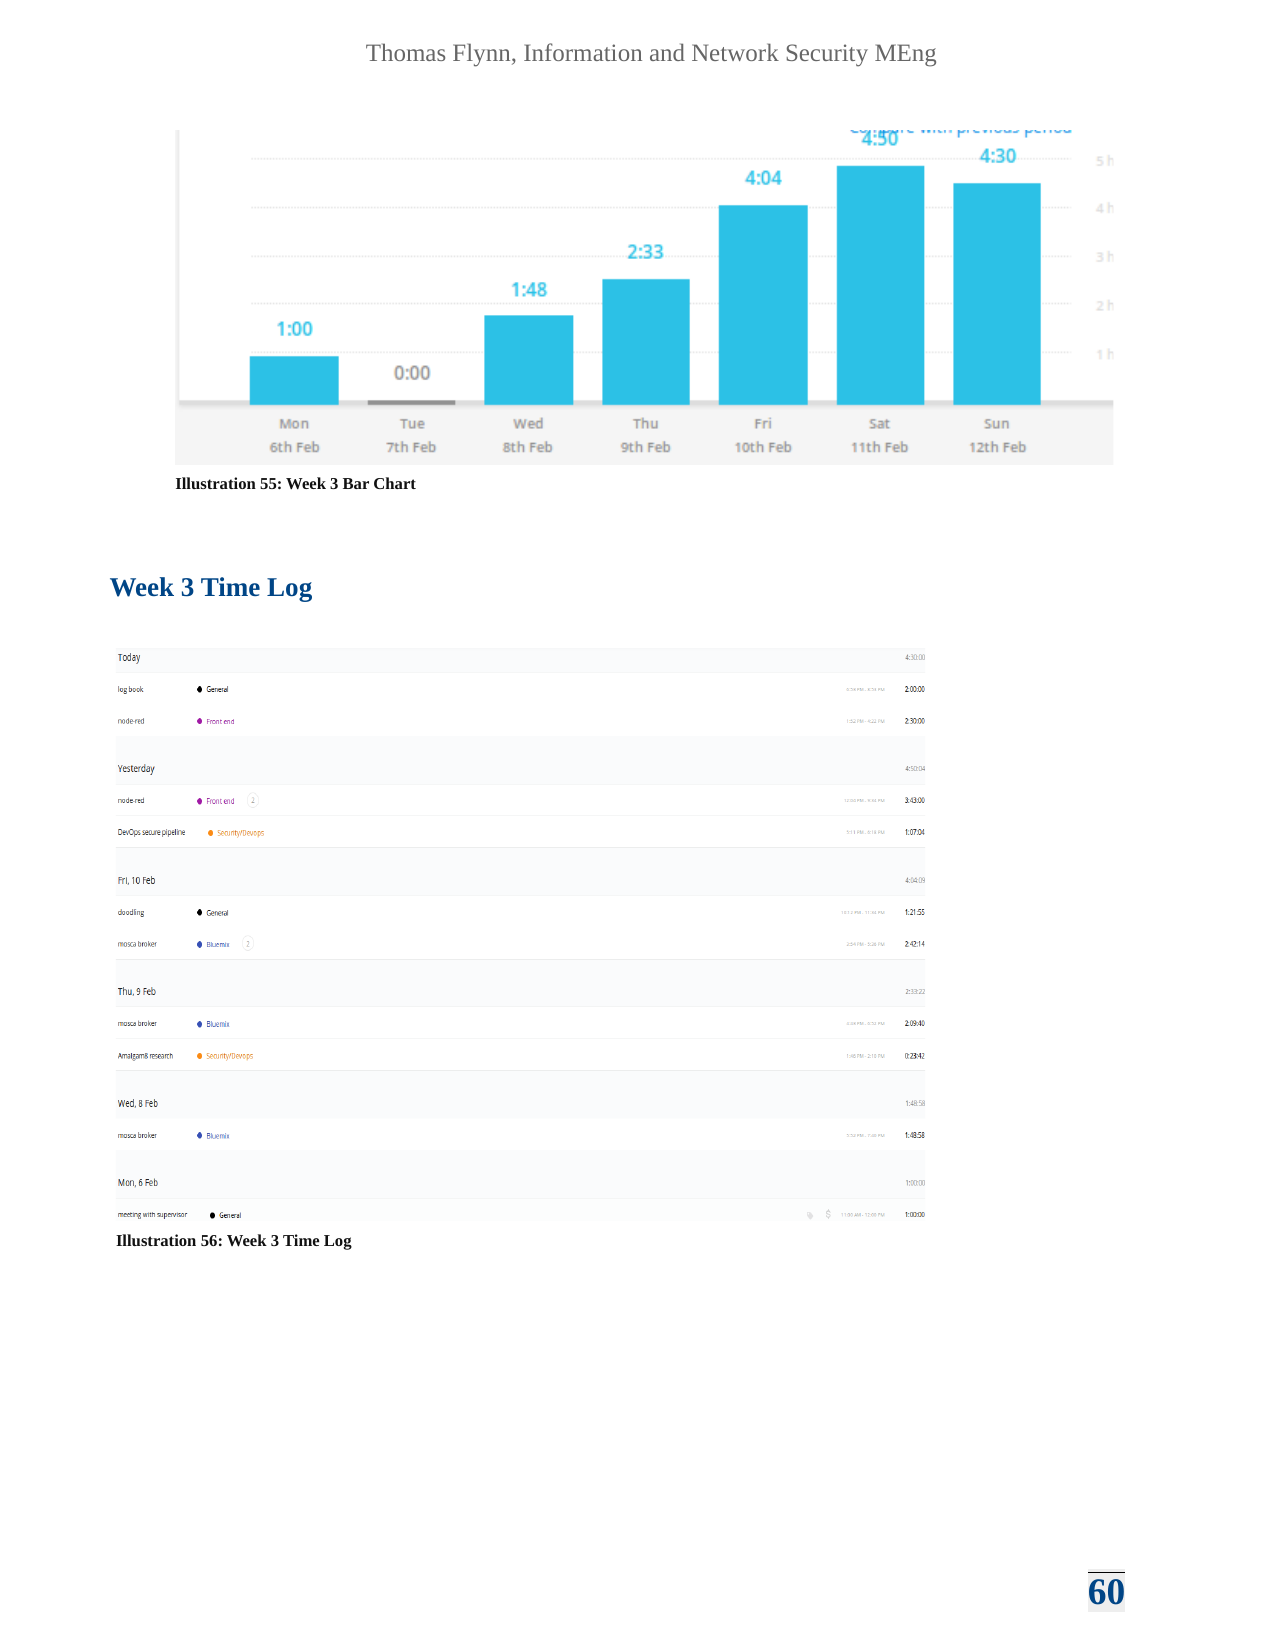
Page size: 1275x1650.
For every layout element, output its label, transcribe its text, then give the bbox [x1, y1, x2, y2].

text Illustration 56: Week 3 Time Log [116, 1221, 1202, 1249]
text Illustration 55: Week 3 Bar Chart [175, 465, 1113, 493]
picture [115, 648, 926, 1221]
subtitle Week 3 Time Log [109, 571, 1125, 602]
subtitle [77, 636, 1202, 1471]
picture [175, 130, 1114, 465]
